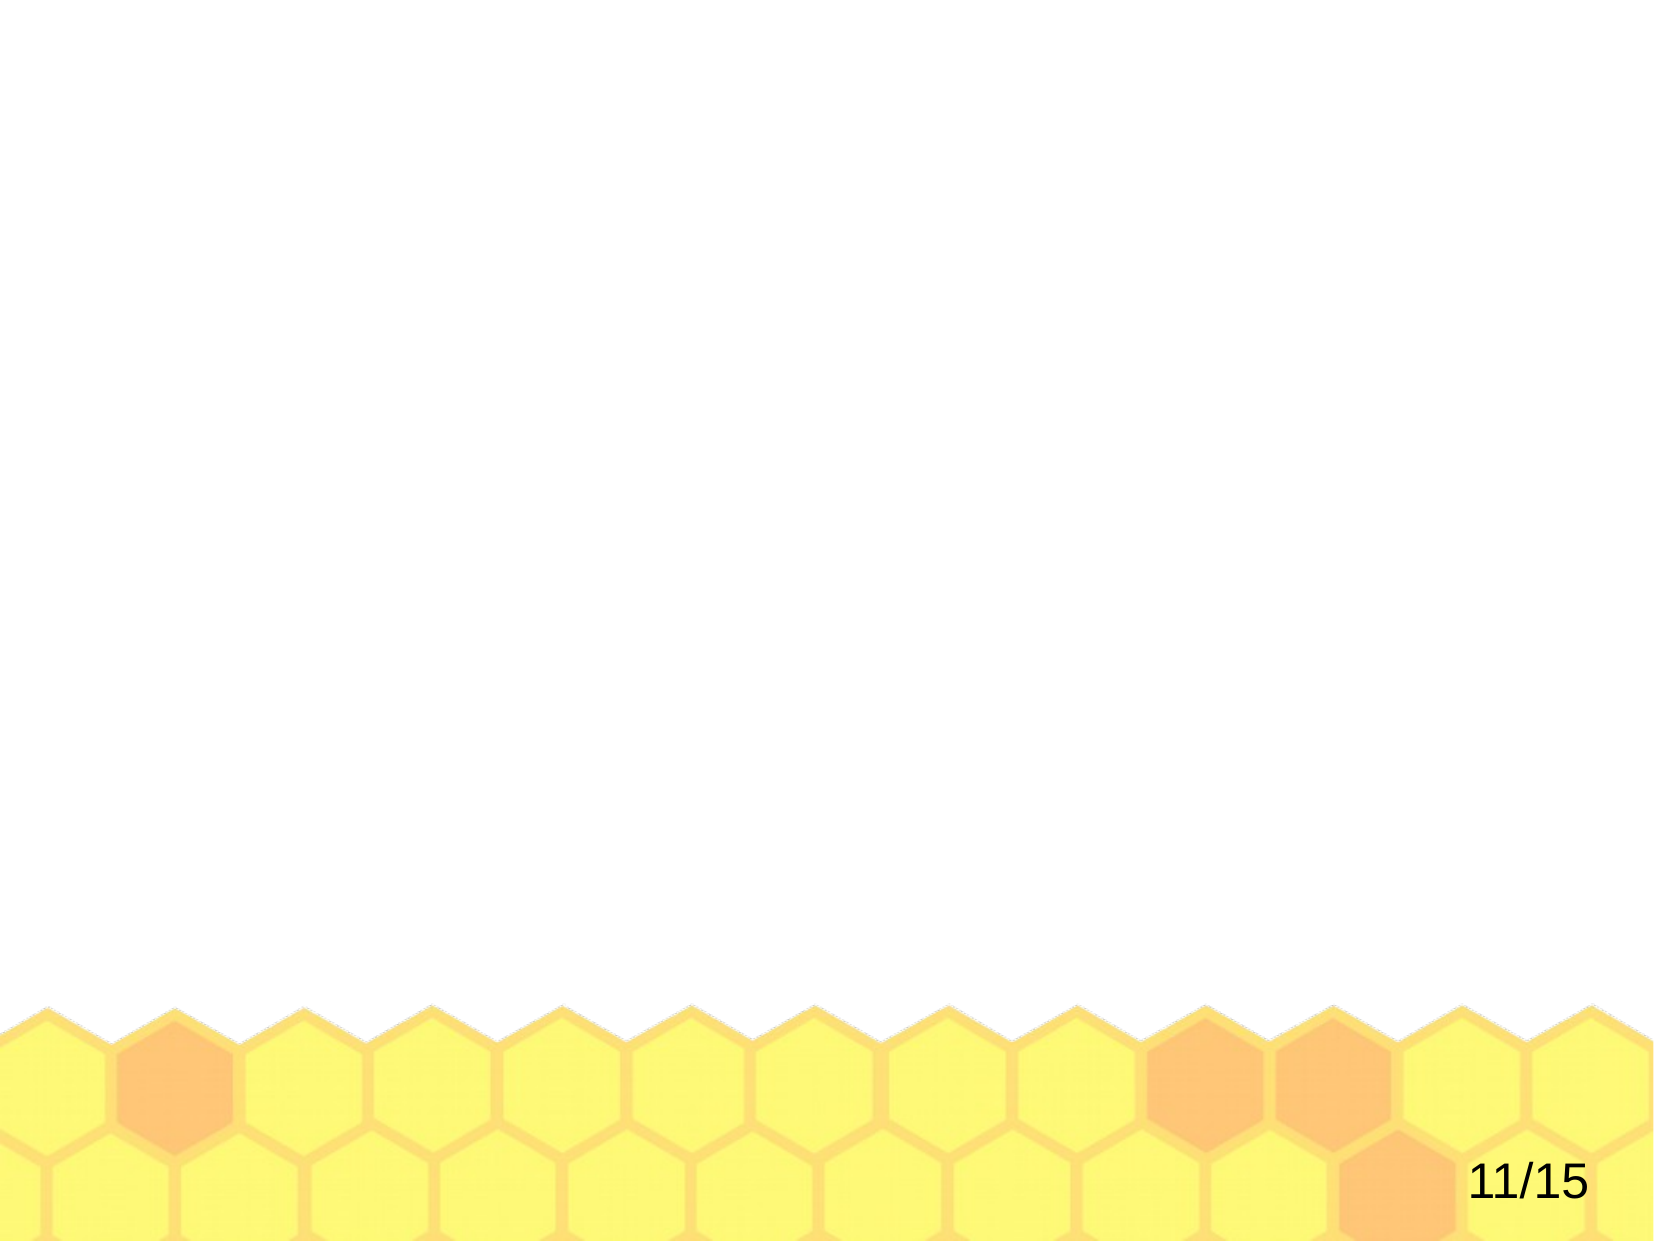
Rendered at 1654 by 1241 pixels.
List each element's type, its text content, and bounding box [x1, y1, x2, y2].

picture [0, 1001, 1654, 1241]
text_box <numéro>/15 [1452, 1146, 1630, 1217]
